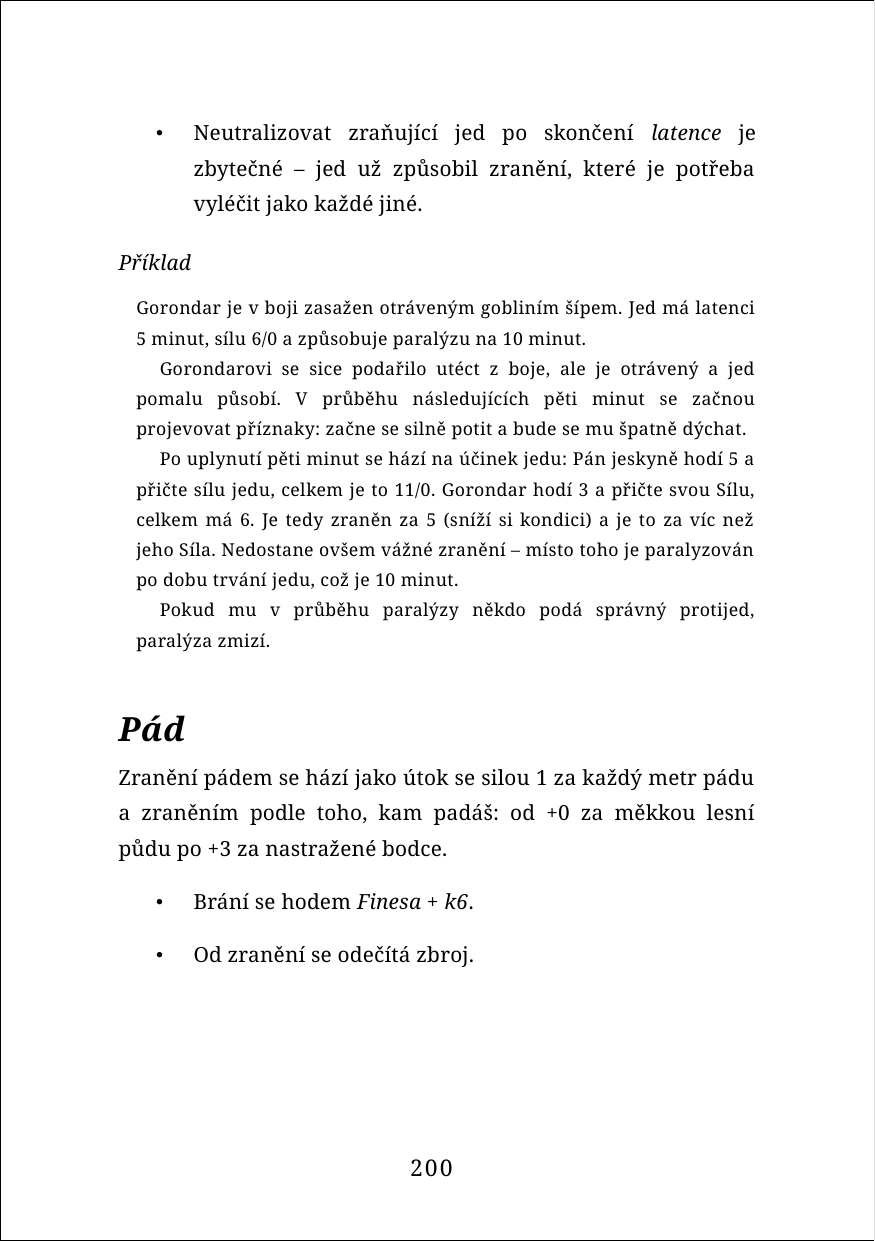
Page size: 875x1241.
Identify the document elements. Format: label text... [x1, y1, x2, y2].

text Příklad [118, 248, 756, 277]
list Brání se hodem Finesa + k6. [156, 887, 756, 915]
list Od zranění se odečítá zbroj. [156, 940, 756, 969]
list Neutralizovat zraňující jed po skončení latence je zbytečné – jed už způsobil zranění, které je potřeba vyléčit jako každé jiné. [156, 118, 756, 218]
subtitle Pád [118, 706, 756, 751]
text Gorondar je v boji zasažen otráveným gobliním šípem. Jed má latenci 5 minut, sílu 6/0 a způsobuje paralýzu na 10 minut. Gorondarovi se sice podařilo utéct z boje, ale je otrávený a jed pomalu působí. V průběhu následujících pěti minut se začnou projevovat příznaky: začne se silně potit a bude se mu špatně dýchat. Po uplynutí pěti minut se hází na účinek jedu: Pán jeskyně hodí 5 a přičte sílu jedu, celkem je to 11/0. Gorondar hodí 3 a přičte svou Sílu, celkem má 6. Je tedy zraněn za 5 (sníží si kondici) a je to za víc než jeho Síla. Nedostane ovšem vážné zranění – místo toho je paralyzován po dobu trvání jedu, což je 10 minut. Pokud mu v průběhu paralýzy někdo podá správný protijed, paralýza zmizí. [136, 296, 756, 652]
text Zranění pádem se hází jako útok se silou 1 za každý metr pádu a zraněním podle toho, kam padáš: od +0 za měkkou lesní půdu po +3 za nastražené bodce. [118, 763, 756, 862]
